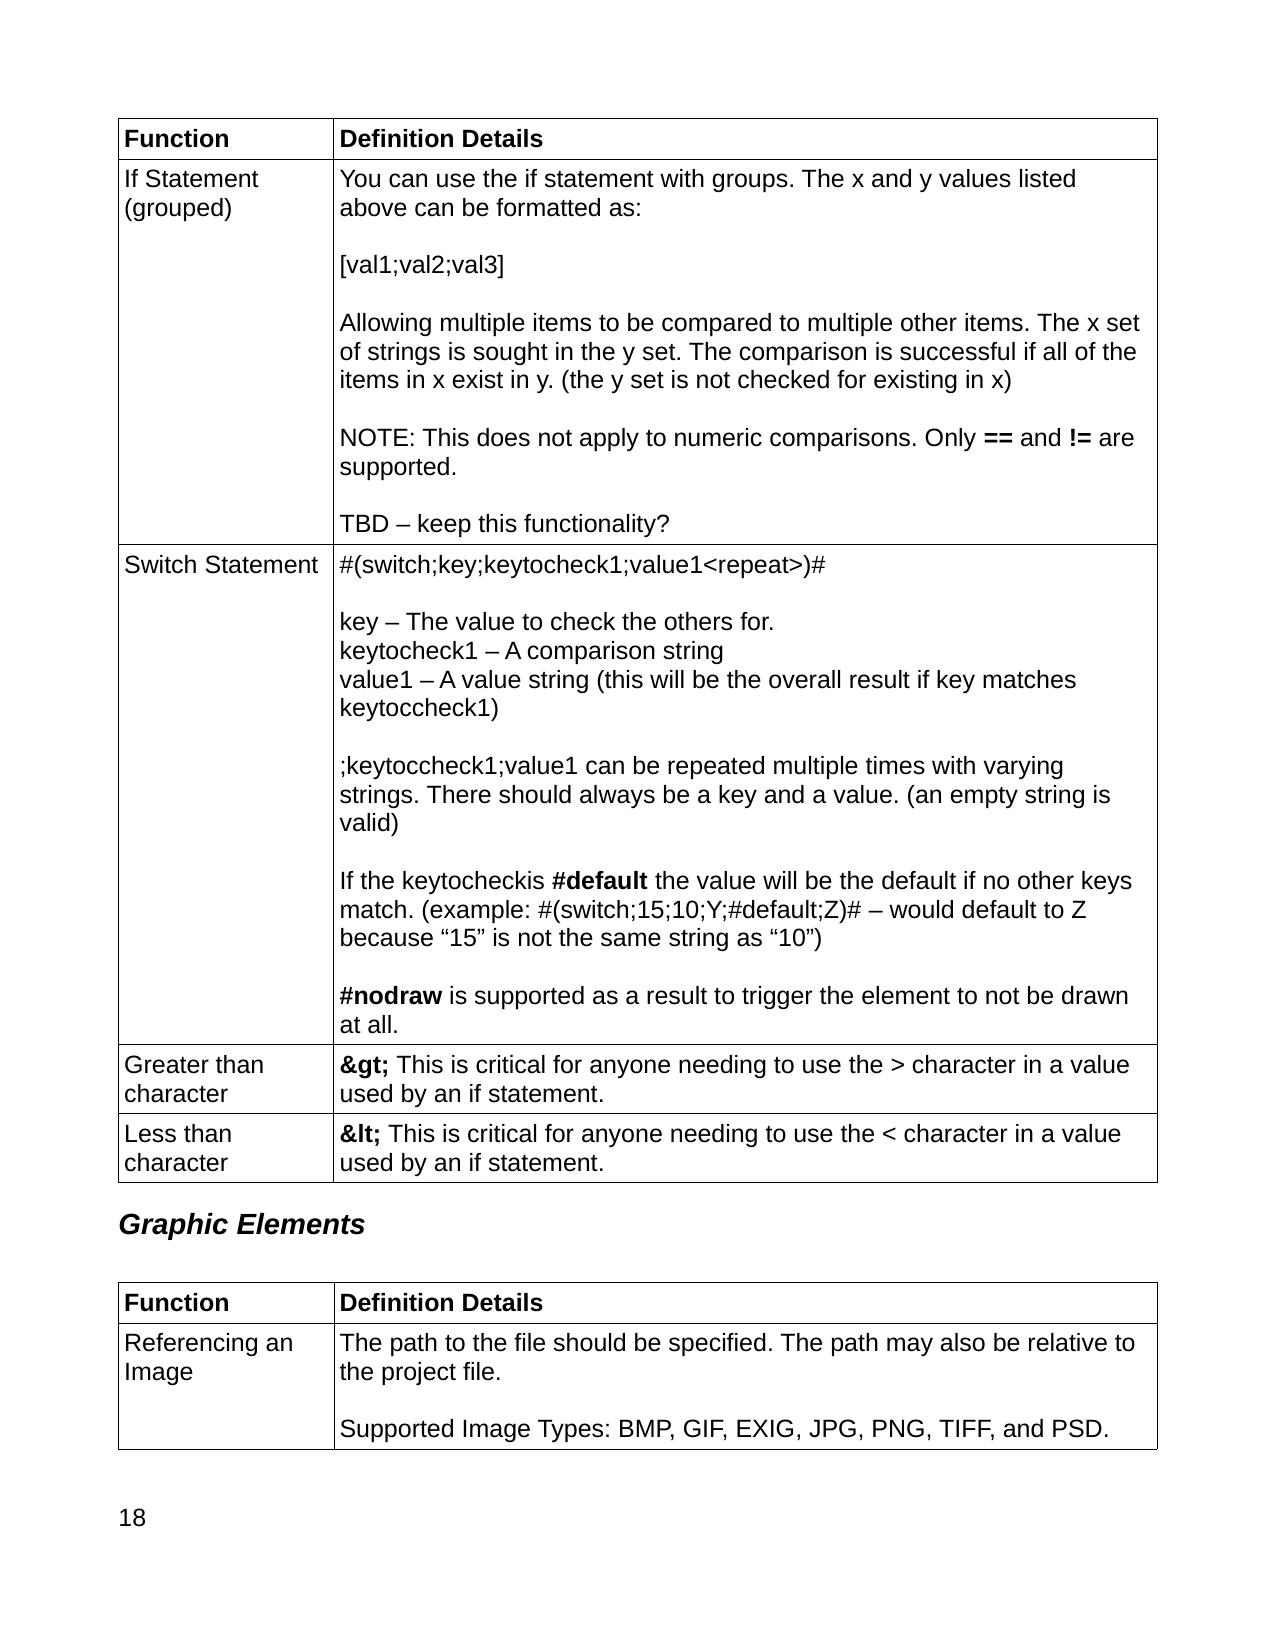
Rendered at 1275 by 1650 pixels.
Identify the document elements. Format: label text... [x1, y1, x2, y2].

table_header Function [119, 1283, 334, 1322]
table_cell If Statement (grouped) [119, 160, 333, 544]
table_cell Referencing an Image [119, 1324, 334, 1449]
table_cell Switch Statement [119, 545, 333, 1044]
table_cell The path to the file should be specified. The path may also be relative to the project file. Supported Image Types: BMP, GIF, EXIG, JPG, PNG, TIFF, and PSD. [335, 1324, 1157, 1449]
table_cell #(switch;key;keytocheck1;value1<repeat>)# key – The value to check the others for. keytocheck1 – A comparison string value1 – A value string (this will be the overall result if key matches keytoccheck1) ;keytoccheck1;value1 can be repeated multiple times with varying strings. There should always be a key and a value. (an empty string is valid) If the keytocheckis #default the value will be the default if no other keys match. (example: #(switch;15;10;Y;#default;Z)# – would default to Z because “15” is not the same string as “10”) #nodraw is supported as a result to trigger the element to not be drawn at all. [334, 545, 1157, 1044]
table_cell You can use the if statement with groups. The x and y values listed above can be formatted as: [val1;val2;val3] Allowing multiple items to be compared to multiple other items. The x set of strings is sought in the y set. The comparison is successful if all of the items in x exist in y. (the y set is not checked for existing in x) NOTE: This does not apply to numeric comparisons. Only == and != are supported. TBD – keep this functionality? [334, 160, 1157, 544]
table_header Definition Details [335, 1283, 1157, 1322]
subtitle Graphic Elements [118, 1207, 1157, 1241]
table_cell &lt; This is critical for anyone needing to use the < character in a value used by an if statement. [334, 1114, 1157, 1182]
table_cell Less than character [119, 1114, 333, 1182]
table_cell &gt; This is critical for anyone needing to use the > character in a value used by an if statement. [334, 1045, 1157, 1113]
table_header Definition Details [334, 119, 1157, 158]
table_cell Greater than character [119, 1045, 333, 1113]
table_header Function [119, 119, 333, 158]
